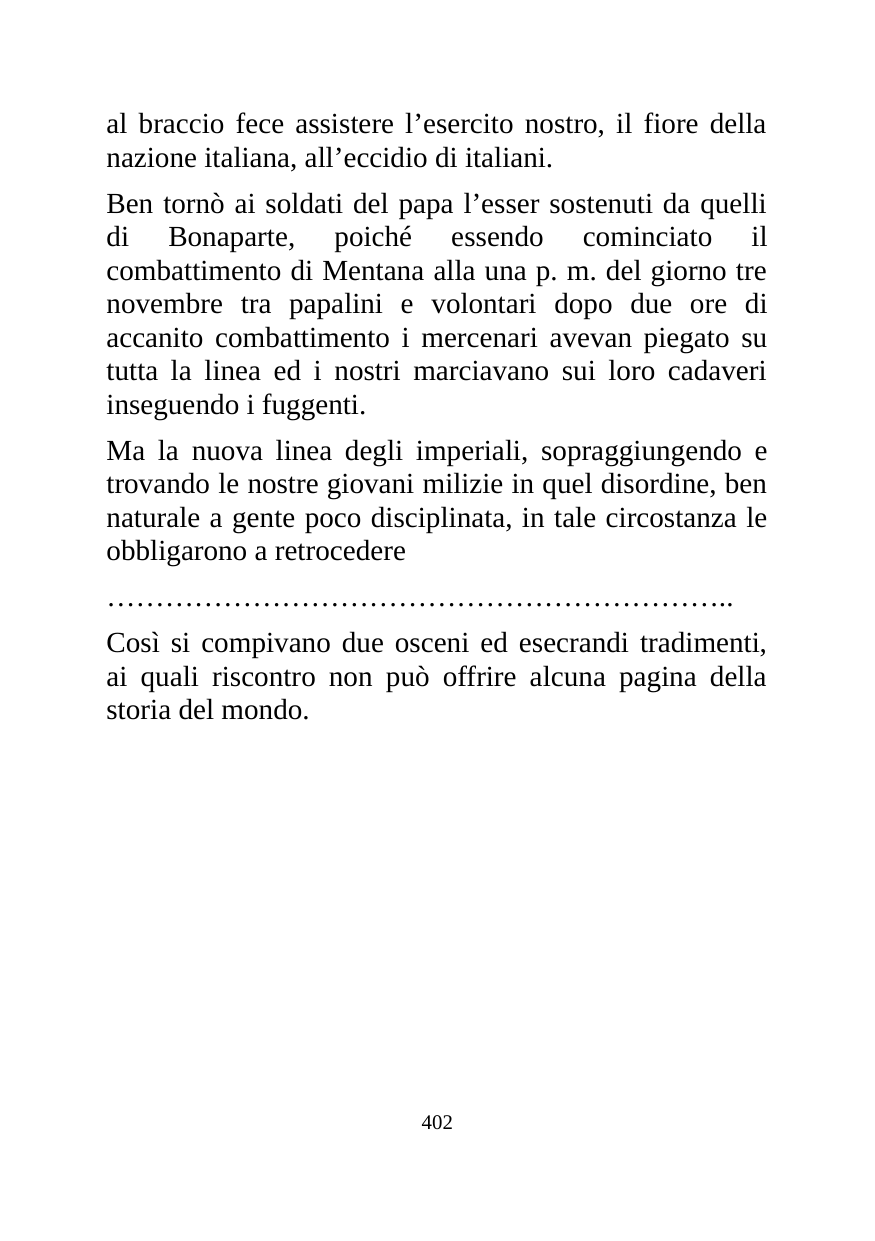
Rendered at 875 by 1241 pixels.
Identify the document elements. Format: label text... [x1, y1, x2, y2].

text Ma la nuova linea degli imperiali, sopraggiungendo e trovando le nostre giovani milizie in quel disordine, ben naturale a gente poco disciplinata, in tale circostanza le obbligarono a retrocedere [106, 433, 768, 567]
text Così si compivano due osceni ed esecrandi tradimenti, ai quali riscontro non può offrire alcuna pagina della storia del mondo. [106, 625, 768, 726]
text Ben tornò ai soldati del papa l’esser sostenuti da quelli di Bonaparte, poiché essendo cominciato il combattimento di Mentana alla una p. m. del giorno tre novembre tra papalini e volontari dopo due ore di accanito combattimento i mercenari avevan piegato su tutta la linea ed i nostri marciavano sui loro cadaveri inseguendo i fuggenti. [106, 186, 768, 421]
text al braccio fece assistere l’esercito nostro, il fiore della nazione italiana, all’eccidio di italiani. [106, 106, 768, 173]
text ……………………………………………………….. [106, 579, 768, 613]
